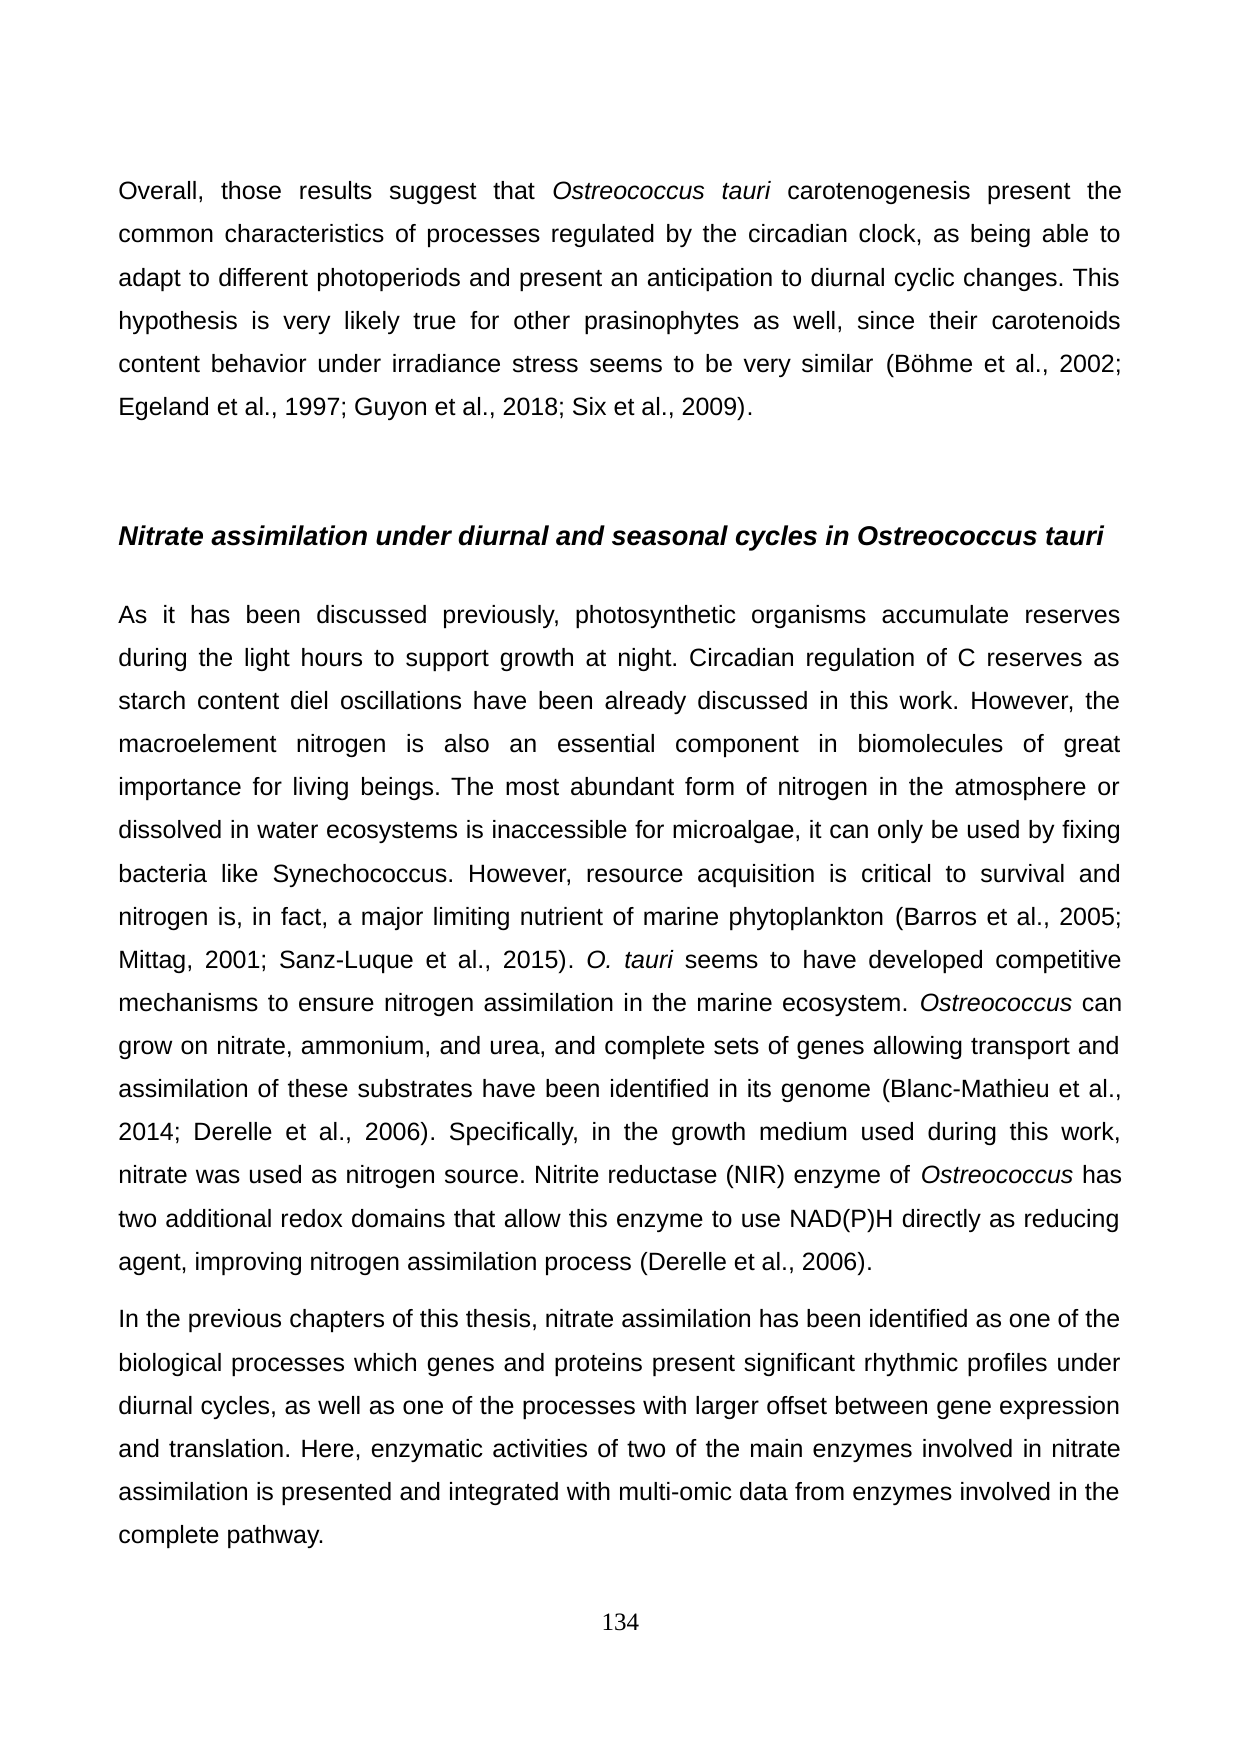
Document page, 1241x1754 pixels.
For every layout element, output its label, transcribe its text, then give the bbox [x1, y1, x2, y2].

text As it has been discussed previously, photosynthetic organisms accumulate reserves during the light hours to support growth at night. Circadian regulation of C reserves as starch content diel oscillations have been already discussed in this work. However, the macroelement nitrogen is also an essential component in biomolecules of great importance for living beings. The most abundant form of nitrogen in the atmosphere or dissolved in water ecosystems is inaccessible for microalgae, it can only be used by fixing bacteria like Synechococcus. However, resource acquisition is critical to survival and nitrogen is, in fact, a major limiting nutrient of marine phytoplankton (Barros et al., 2005; Mittag, 2001; Sanz-Luque et al., 2015)⁠. O. tauri seems to have developed competitive mechanisms to ensure nitrogen assimilation in the marine ecosystem. Ostreococcus can grow on nitrate, ammonium, and urea, and complete sets of genes allowing transport and assimilation of these substrates have been identified in its genome (Blanc-Mathieu et al., 2014; Derelle et al., 2006)⁠. Specifically, in the growth medium used during this work, nitrate was used as nitrogen source. Nitrite reductase (NIR) enzyme of Ostreococcus has two additional redox domains that allow this enzyme to use NAD(P)H directly as reducing agent, improving nitrogen assimilation process (Derelle et al., 2006)⁠. [118, 600, 1122, 1275]
text In the previous chapters of this thesis, nitrate assimilation has been identified as one of the biological processes which genes and proteins present significant rhythmic profiles under diurnal cycles, as well as one of the processes with larger offset between gene expression and translation. Here, enzymatic activities of two of the main enzymes involved in nitrate assimilation is presented and integrated with multi-omic data from enzymes involved in the complete pathway. [118, 1304, 1122, 1549]
subtitle Nitrate assimilation under diurnal and seasonal cycles in Ostreococcus tauri [118, 520, 1122, 551]
text Overall, those results suggest that Ostreococcus tauri carotenogenesis present the common characteristics of processes regulated by the circadian clock, as being able to adapt to different photoperiods and present an anticipation to diurnal cyclic changes. This hypothesis is very likely true for other prasinophytes as well, since their carotenoids content behavior under irradiance stress seems to be very similar (Böhme et al., 2002; Egeland et al., 1997; Guyon et al., 2018; Six et al., 2009)⁠. [118, 176, 1122, 421]
